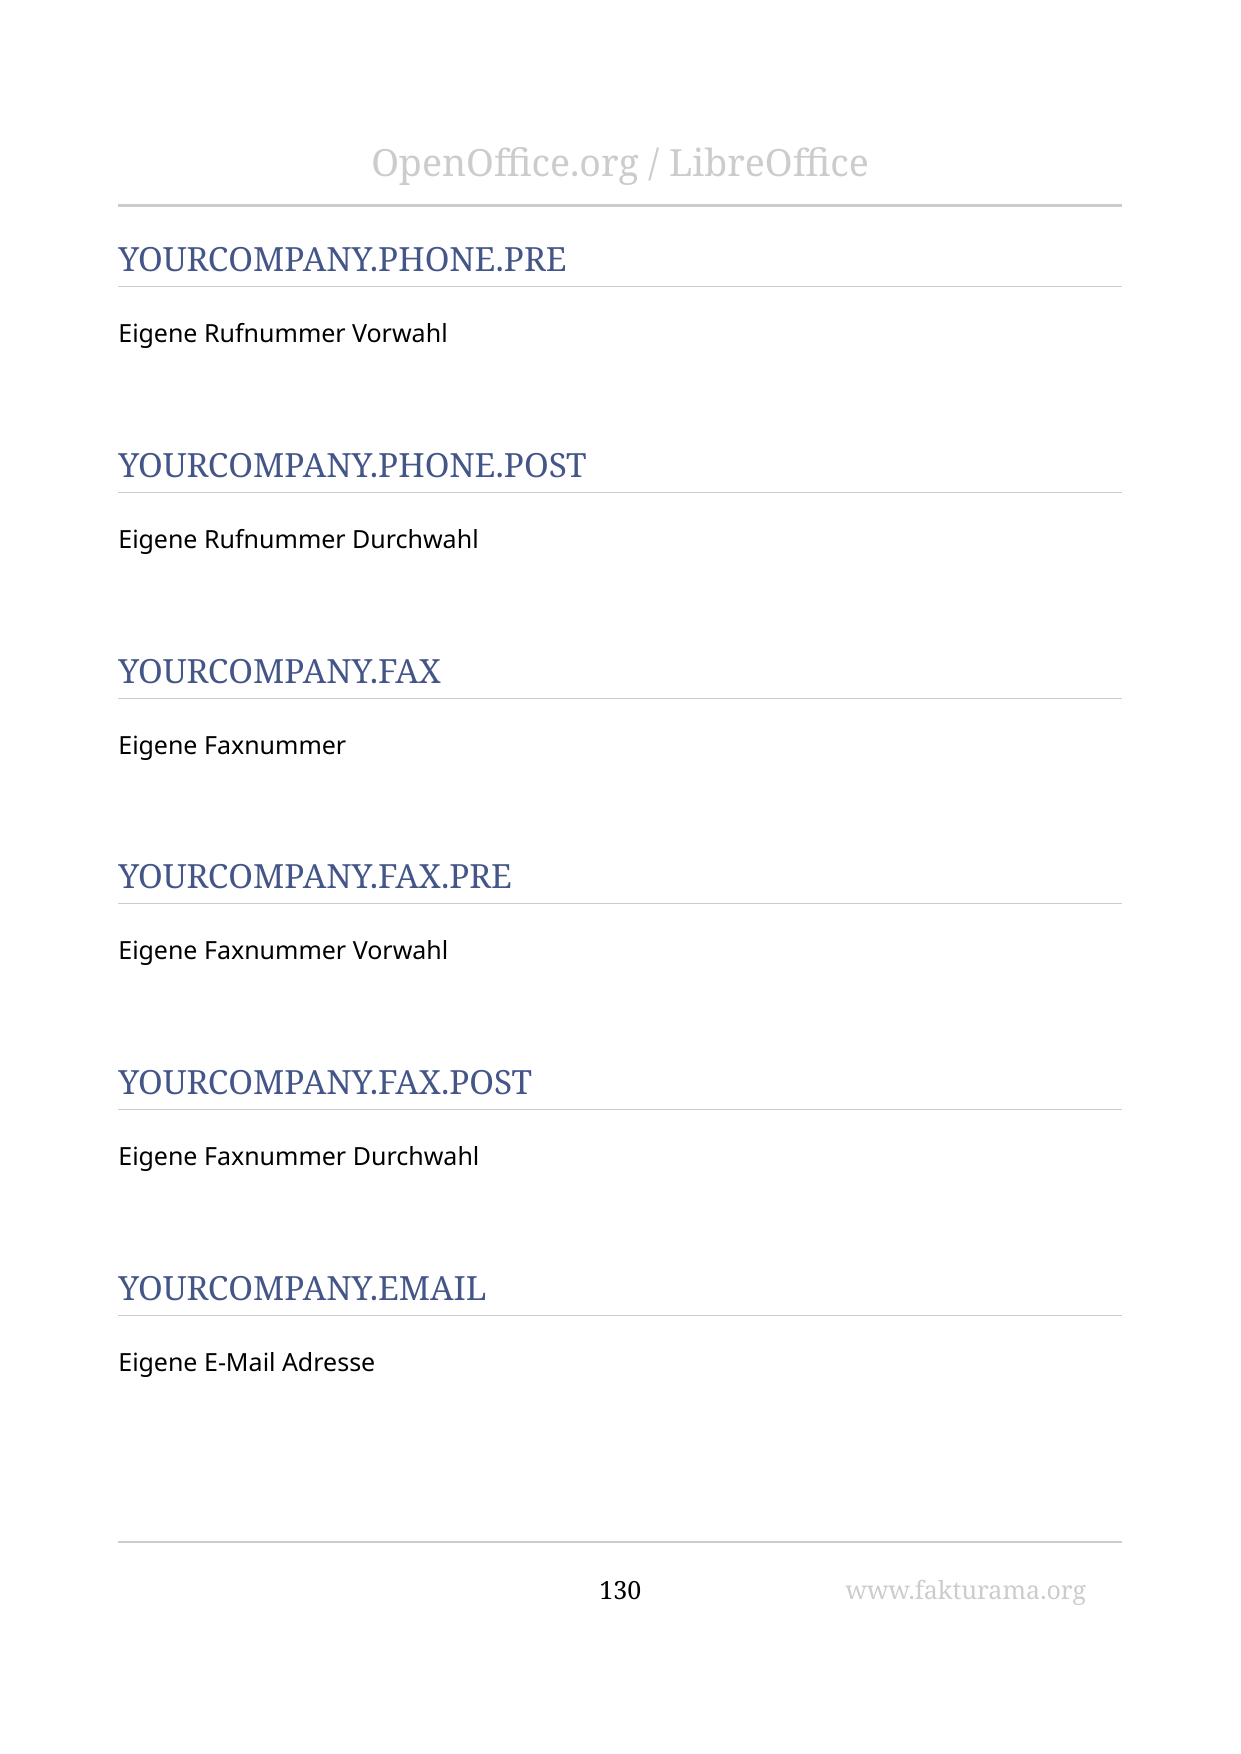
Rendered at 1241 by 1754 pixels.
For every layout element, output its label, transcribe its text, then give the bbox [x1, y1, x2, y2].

subtitle YOURCOMPANY.EMAIL [118, 1265, 1122, 1315]
text Eigene E-Mail Adresse [118, 1344, 1122, 1378]
subtitle YOURCOMPANY.FAX.POST [118, 1059, 1122, 1109]
text Eigene Rufnummer Durchwahl [118, 522, 1122, 556]
subtitle YOURCOMPANY.PHONE.POST [118, 442, 1122, 492]
subtitle YOURCOMPANY.FAX [118, 648, 1122, 698]
subtitle YOURCOMPANY.FAX.PRE [118, 853, 1122, 903]
subtitle YOURCOMPANY.PHONE.PRE [118, 236, 1122, 286]
text Eigene Faxnummer [118, 727, 1122, 761]
text Eigene Faxnummer Durchwahl [118, 1139, 1122, 1173]
text Eigene Faxnummer Vorwahl [118, 933, 1122, 967]
text Eigene Rufnummer Vorwahl [118, 316, 1122, 350]
